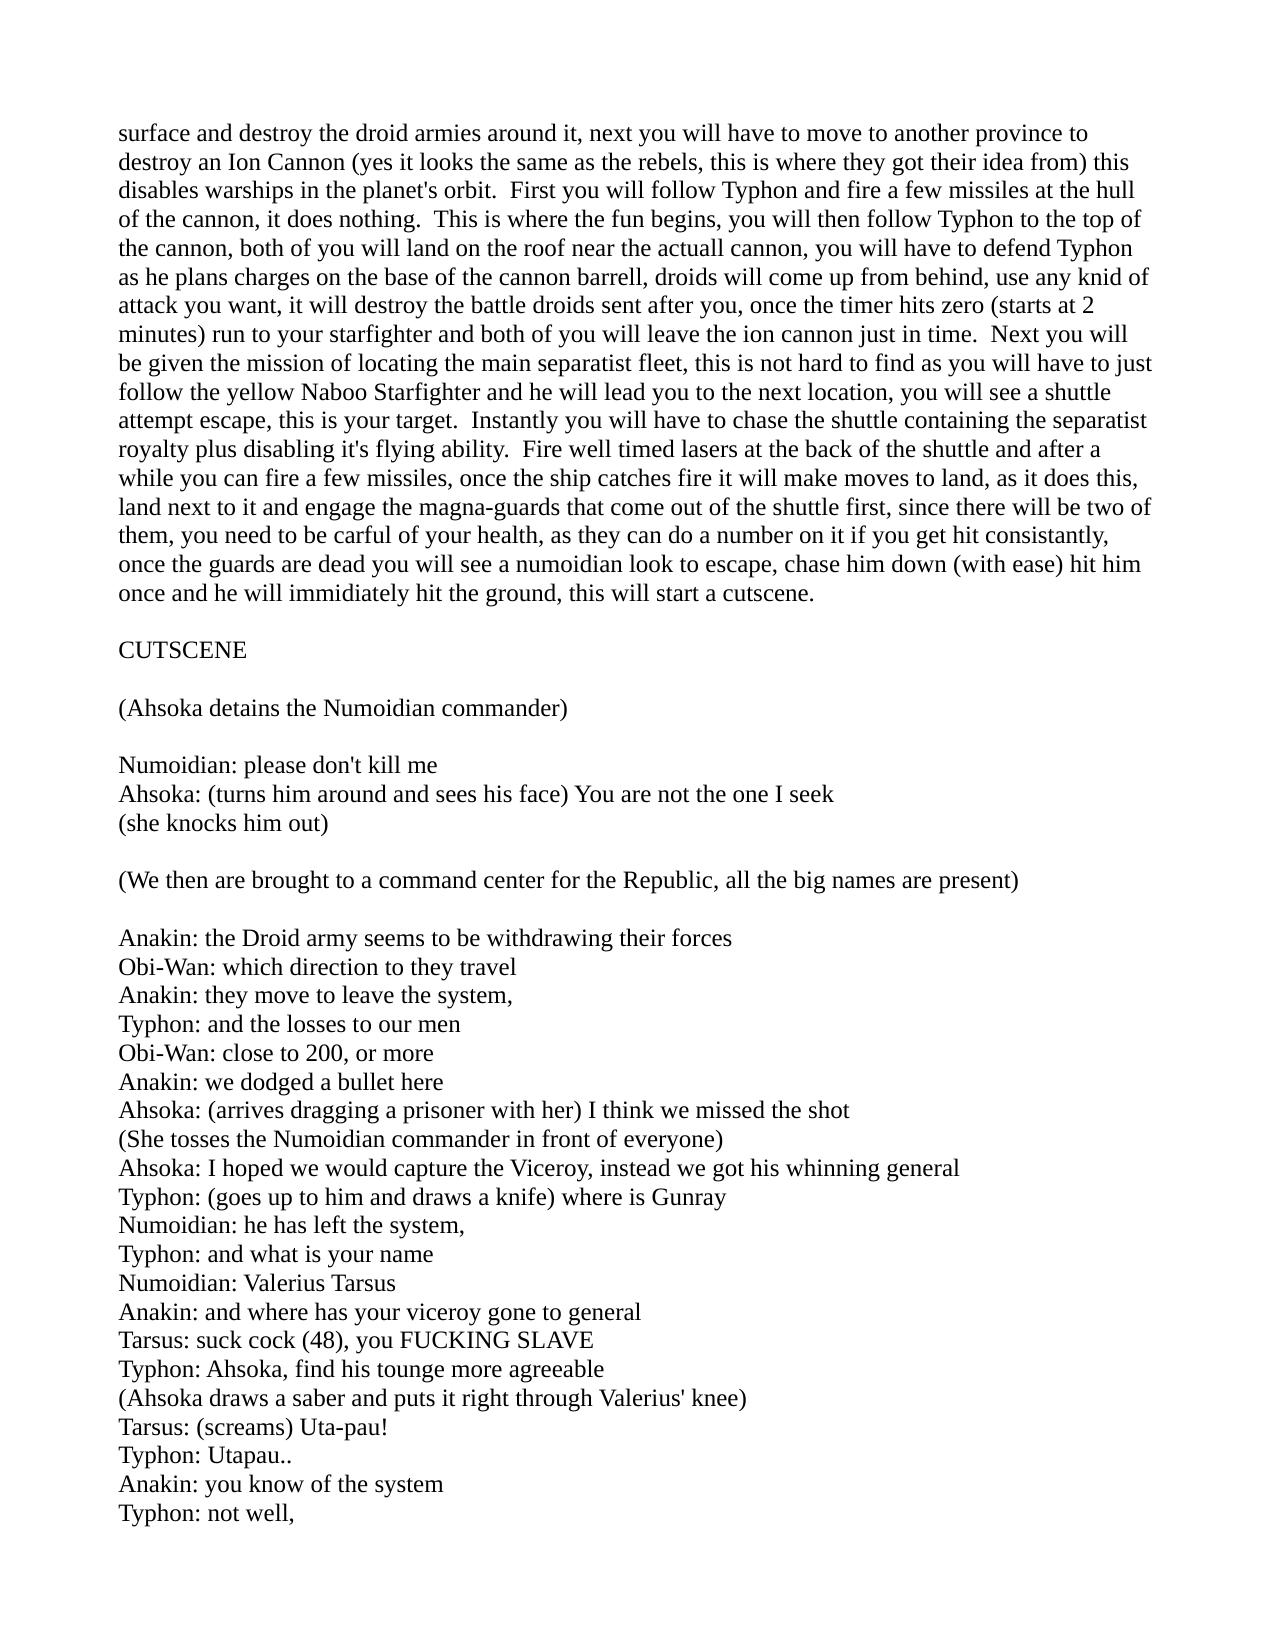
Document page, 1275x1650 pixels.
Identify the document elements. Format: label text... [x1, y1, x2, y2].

text Ahsoka: (arrives dragging a prisoner with her) I think we missed the shot [118, 1096, 1157, 1124]
text Obi-Wan: close to 200, or more [118, 1038, 1157, 1067]
text Numoidian: he has left the system, [118, 1211, 1157, 1239]
text Anakin: we dodged a bullet here [118, 1067, 1157, 1096]
text Typhon: Utapau.. [118, 1441, 1157, 1469]
text Anakin: they move to leave the system, [118, 981, 1157, 1009]
text (We then are brought to a command center for the Republic, all the big names are present) [118, 866, 1157, 894]
text Typhon: Ahsoka, find his tounge more agreeable [118, 1354, 1157, 1383]
text (Ahsoka detains the Numoidian commander) [118, 693, 1157, 722]
text Numoidian: please don't kill me [118, 722, 1157, 779]
text Ahsoka: (turns him around and sees his face) You are not the one I seek [118, 779, 1157, 808]
text Tarsus: suck cock (48), you FUCKING SLAVE [118, 1326, 1157, 1354]
text (Ahsoka draws a saber and puts it right through Valerius' knee) [118, 1383, 1157, 1412]
text Ahsoka: I hoped we would capture the Viceroy, instead we got his whinning general [118, 1153, 1157, 1182]
text Obi-Wan: which direction to they travel [118, 952, 1157, 981]
text Anakin: you know of the system [118, 1469, 1157, 1498]
text Typhon: and the losses to our men [118, 1009, 1157, 1038]
text (She tosses the Numoidian commander in front of everyone) [118, 1124, 1157, 1153]
text (she knocks him out) [118, 808, 1157, 837]
text Typhon: not well, [118, 1498, 1157, 1527]
text CUTSCENE [118, 636, 1157, 664]
text Numoidian: Valerius Tarsus [118, 1268, 1157, 1297]
text Typhon: (goes up to him and draws a knife) where is Gunray [118, 1182, 1157, 1211]
text Tarsus: (screams) Uta-pau! [118, 1412, 1157, 1441]
text Typhon: and what is your name [118, 1239, 1157, 1268]
text surface and destroy the droid armies around it, next you will have to move to another province to destroy an Ion Cannon (yes it looks the same as the rebels, this is where they got their idea from) this disables warships in the planet's orbit. First you will follow Typhon and fire a few missiles at the hull of the cannon, it does nothing. This is where the fun begins, you will then follow Typhon to the top of the cannon, both of you will land on the roof near the actuall cannon, you will have to defend Typhon as he plans charges on the base of the cannon barrell, droids will come up from behind, use any knid of attack you want, it will destroy the battle droids sent after you, once the timer hits zero (starts at 2 minutes) run to your starfighter and both of you will leave the ion cannon just in time. Next you will be given the mission of locating the main separatist fleet, this is not hard to find as you will have to just follow the yellow Naboo Starfighter and he will lead you to the next location, you will see a shuttle attempt escape, this is your target. Instantly you will have to chase the shuttle containing the separatist royalty plus disabling it's flying ability. Fire well timed lasers at the back of the shuttle and after a while you can fire a few missiles, once the ship catches fire it will make moves to land, as it does this, land next to it and engage the magna-guards that come out of the shuttle first, since there will be two of them, you need to be carful of your health, as they can do a number on it if you get hit consistantly, once the guards are dead you will see a numoidian look to escape, chase him down (with ease) hit him once and he will immidiately hit the ground, this will start a cutscene. [118, 118, 1157, 607]
text Anakin: and where has your viceroy gone to general [118, 1297, 1157, 1326]
text Anakin: the Droid army seems to be withdrawing their forces [118, 923, 1157, 952]
